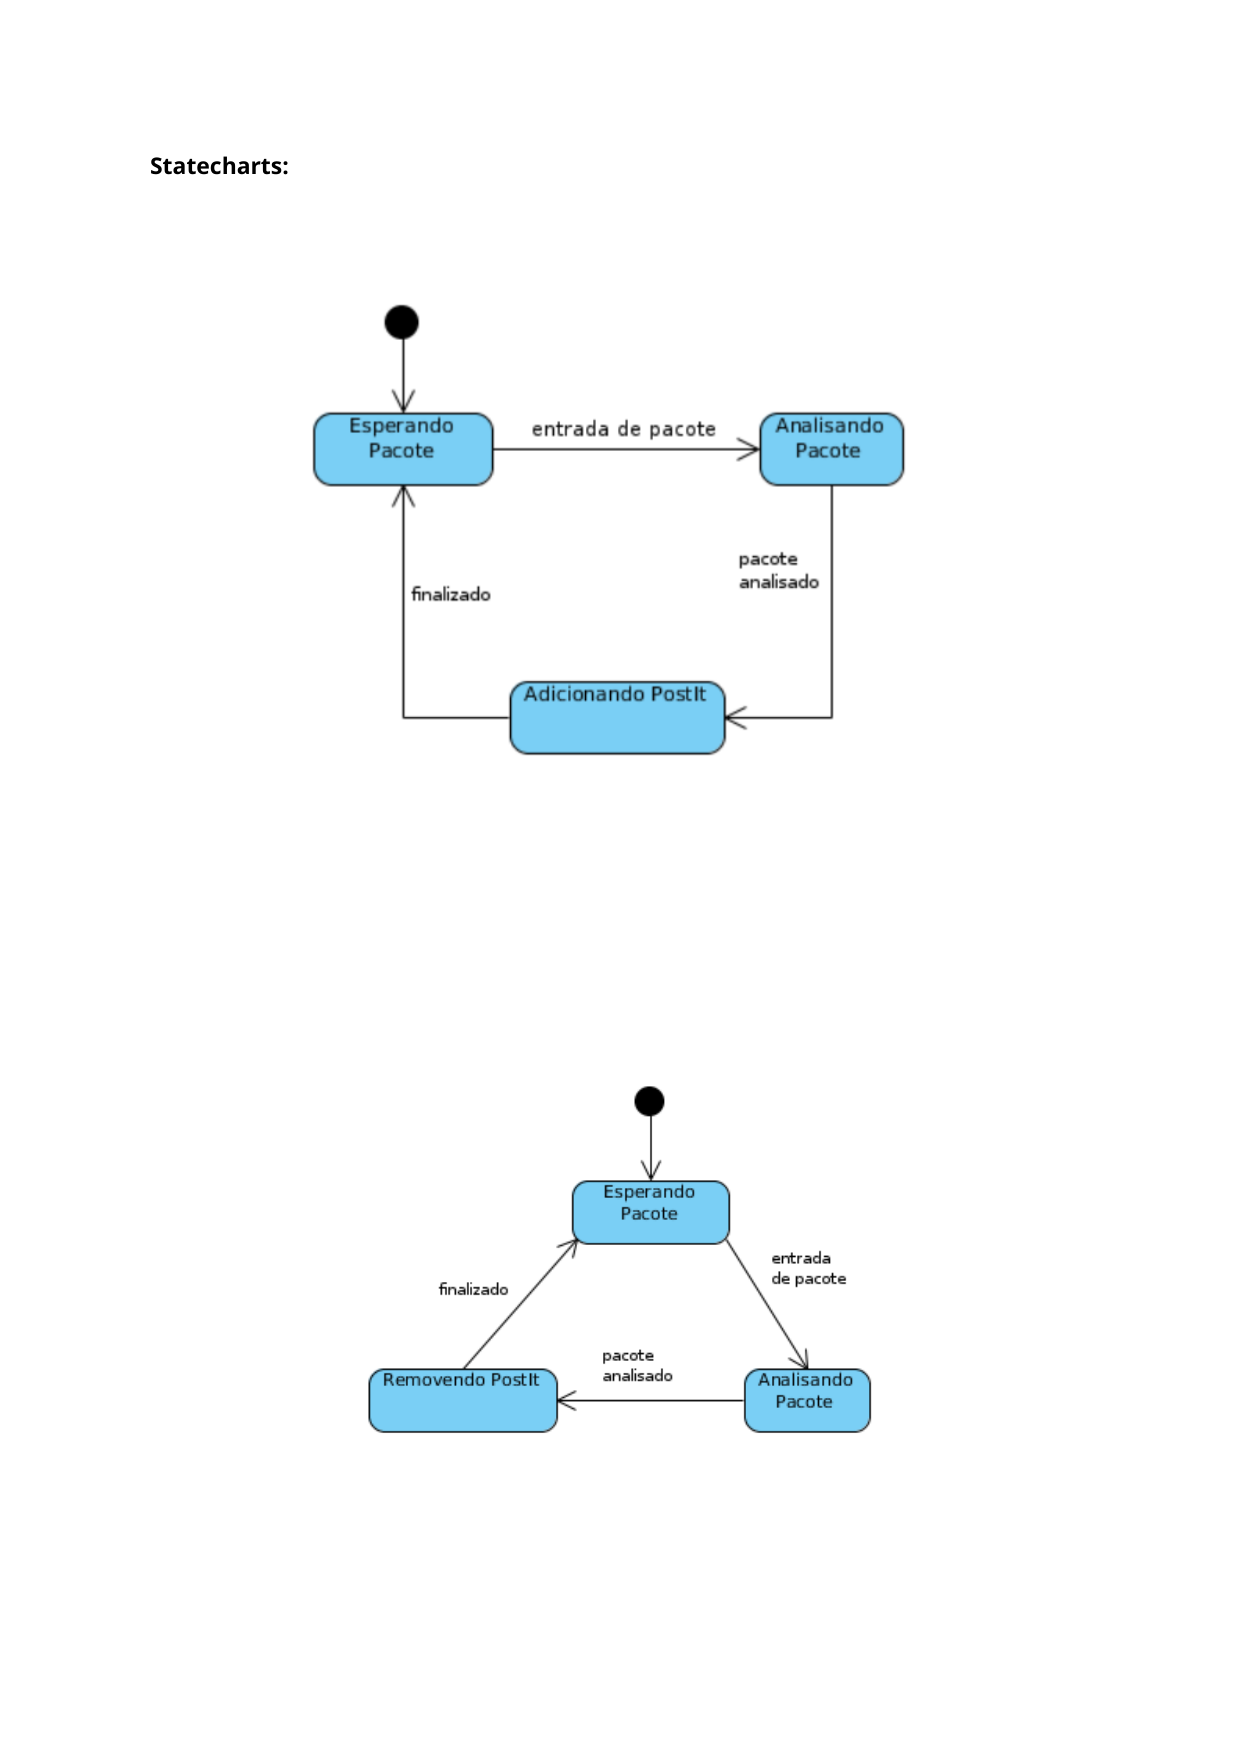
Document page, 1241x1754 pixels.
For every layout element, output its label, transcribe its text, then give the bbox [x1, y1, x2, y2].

text Statecharts: [150, 150, 1090, 181]
picture [361, 1082, 879, 1444]
picture [292, 297, 909, 760]
